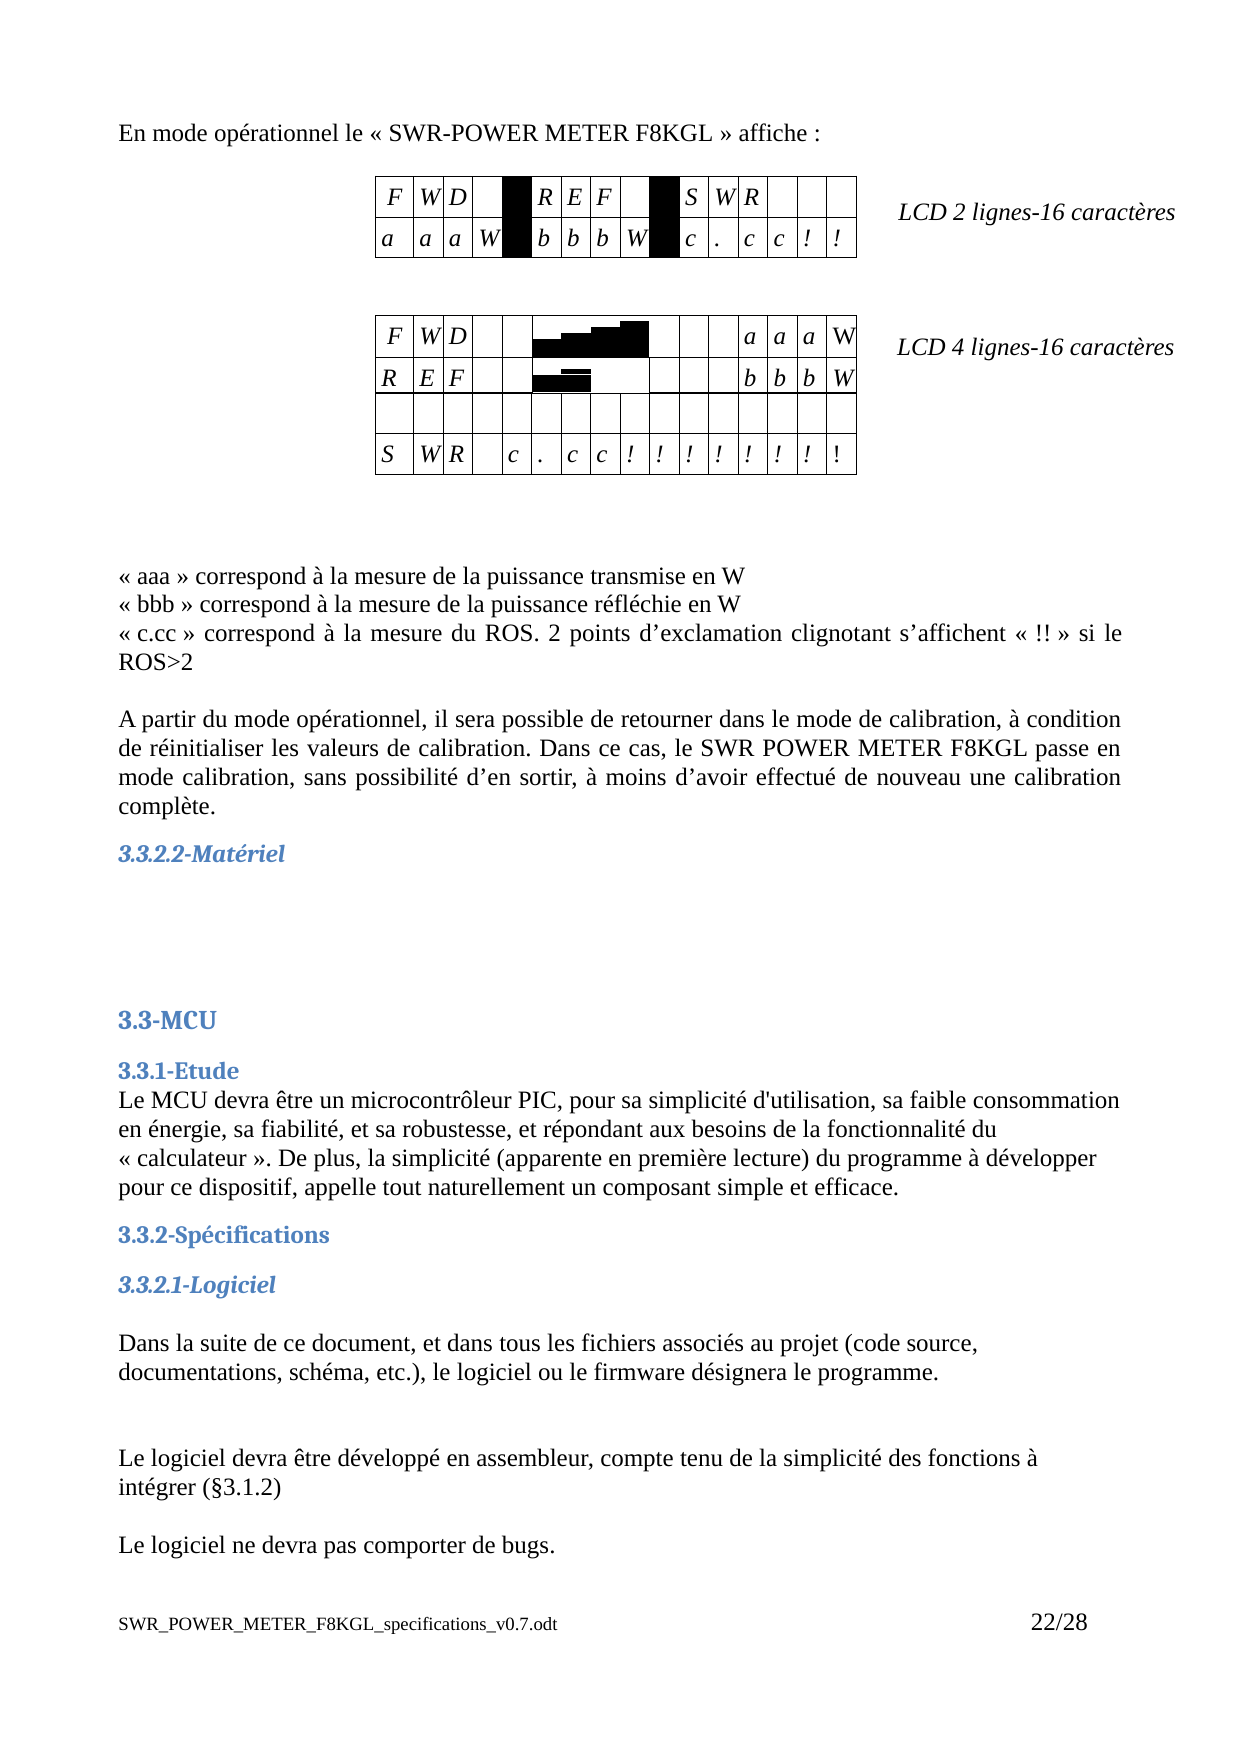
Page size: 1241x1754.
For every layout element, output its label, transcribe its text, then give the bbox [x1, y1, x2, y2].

table_header S [680, 177, 708, 216]
table_cell S [376, 434, 413, 474]
text Le logiciel devra être développé en assembleur, compte tenu de la simplicité des fonctions à intégrer (§3.1.2) [118, 1443, 1122, 1501]
table_cell [561, 327, 591, 333]
subtitle 3.3.1-Etude [118, 1057, 1122, 1086]
table_cell [503, 218, 531, 257]
subtitle 3.3.2.1-Logiciel [118, 1271, 1122, 1300]
table_cell c [562, 434, 590, 474]
table_cell ! [827, 434, 856, 474]
table_header [561, 316, 591, 321]
text En mode opérationnel le « SWR-POWER METER F8KGL » affiche : [118, 118, 1122, 147]
table_header [591, 316, 620, 321]
table_header a [798, 316, 826, 357]
table_header a [739, 316, 767, 357]
table_cell . [709, 218, 738, 257]
table_header F [376, 177, 413, 216]
table_cell b [562, 218, 590, 257]
table_cell b [739, 358, 767, 392]
table_header W [709, 177, 738, 216]
table_header [680, 394, 708, 433]
table_cell [561, 375, 591, 392]
text Le logiciel ne devra pas comporter de bugs. [118, 1530, 1122, 1558]
table_cell [591, 321, 620, 327]
table_cell [620, 358, 649, 363]
table_cell [561, 339, 591, 357]
table_cell [620, 333, 649, 339]
table_cell [591, 363, 620, 369]
table_header [650, 394, 679, 433]
table_header [376, 394, 413, 433]
table_cell W [827, 358, 856, 392]
table_cell a [414, 218, 443, 257]
table_header D [444, 177, 472, 216]
table_header [503, 316, 532, 357]
table_header [768, 177, 797, 216]
table_header [709, 316, 738, 357]
table_cell [591, 333, 620, 339]
table_cell [533, 333, 561, 339]
table_header W [414, 177, 443, 216]
table_header W [414, 316, 443, 357]
table_cell c [768, 218, 797, 257]
subtitle 3.3.2.2-Matériel [118, 840, 1122, 869]
subtitle 3.3-MCU [118, 1005, 1122, 1036]
table_cell a [444, 218, 472, 257]
table_cell ! [709, 434, 738, 474]
table_cell ! [650, 434, 679, 474]
table_cell c [739, 218, 767, 257]
table_cell E [414, 358, 443, 392]
table_header [620, 316, 649, 321]
text A partir du mode opérationnel, il sera possible de retourner dans le mode de calibration, à condition de réinitialiser les valeurs de calibration. Dans ce cas, le SWR POWER METER F8KGL passe en mode calibration, sans possibilité d’en sortir, à moins d’avoir effectué de nouveau une calibration complète. [118, 704, 1122, 819]
text « c.cc » correspond à la mesure du ROS. 2 points d’exclamation clignotant s’affichent « !! » si le ROS>2 [118, 618, 1122, 676]
table_cell [620, 321, 649, 327]
table_cell [533, 321, 561, 327]
table_cell a [376, 218, 413, 257]
table_cell W [621, 218, 649, 257]
table_cell [650, 358, 679, 392]
table_cell [591, 369, 620, 374]
table_header [798, 177, 826, 216]
table_header [503, 177, 531, 216]
table_header [768, 394, 797, 433]
table_cell b [798, 358, 826, 392]
table_header [709, 394, 738, 433]
table_header [650, 316, 679, 321]
table_cell [650, 218, 679, 257]
table_header [473, 316, 502, 357]
table_header [621, 394, 649, 433]
table_cell [473, 358, 502, 392]
table_cell [591, 358, 620, 363]
table_cell [591, 339, 620, 357]
table_cell [680, 358, 708, 392]
table_cell [533, 358, 561, 363]
table_header D [444, 316, 472, 357]
table_header F [591, 177, 620, 216]
table_cell [620, 375, 649, 392]
table_header [473, 394, 502, 433]
table_cell [650, 339, 679, 357]
table_cell [620, 369, 649, 374]
table_cell c [503, 434, 531, 474]
table_cell [709, 358, 738, 392]
table_header [444, 394, 472, 433]
table_cell [561, 369, 591, 374]
table_cell R [444, 434, 472, 474]
table_cell [591, 327, 620, 333]
table_header a [768, 316, 797, 357]
table_header [827, 394, 856, 433]
table_header [503, 394, 531, 433]
table_cell ! [680, 434, 708, 474]
table_cell b [591, 218, 620, 257]
table_header [680, 316, 708, 357]
table_cell c [591, 434, 620, 474]
table_header W [827, 316, 856, 357]
table_cell [620, 327, 649, 333]
text Le MCU devra être un microcontrôleur PIC, pour sa simplicité d'utilisation, sa faible consommation en énergie, sa fiabilité, et sa robustesse, et répondant aux besoins de la fonctionnalité du « calculateur ». De plus, la simplicité (apparente en première lecture) du programme à développer pour ce dispositif, appelle tout naturellement un composant simple et efficace. [118, 1086, 1122, 1201]
text « aaa » correspond à la mesure de la puissance transmise en W [118, 561, 1122, 589]
table_cell ! [827, 218, 856, 257]
table_cell W [414, 434, 443, 474]
table_cell W [473, 218, 502, 257]
table_header F [376, 316, 413, 357]
table_cell [561, 321, 591, 327]
table_header [473, 177, 502, 216]
table_header R [532, 177, 561, 216]
table_header [533, 316, 561, 321]
table_cell [650, 333, 679, 339]
table_cell [473, 434, 502, 474]
table_cell ! [768, 434, 797, 474]
table_header R [739, 177, 767, 216]
table_cell [533, 339, 561, 357]
table_cell [533, 375, 561, 392]
table_cell [503, 358, 532, 392]
table_cell ! [621, 434, 649, 474]
table_cell [650, 321, 679, 327]
table_cell . [532, 434, 561, 474]
table_cell [561, 358, 591, 363]
table_header [827, 177, 856, 216]
text Dans la suite de ce document, et dans tous les fichiers associés au projet (code source, documentations, schéma, etc.), le logiciel ou le firmware désignera le programme. [118, 1328, 1122, 1386]
table_header [739, 394, 767, 433]
table_cell F [444, 358, 472, 392]
table_cell [591, 375, 620, 392]
table_header [414, 394, 443, 433]
table_cell b [532, 218, 561, 257]
table_cell c [680, 218, 708, 257]
table_cell [533, 363, 561, 369]
table_header [650, 177, 679, 216]
table_header [591, 394, 620, 433]
table_cell [533, 369, 561, 374]
table_cell R [376, 358, 413, 392]
table_cell [561, 333, 591, 339]
table_cell [620, 339, 649, 357]
table_cell ! [798, 434, 826, 474]
table_cell ! [798, 218, 826, 257]
table_cell b [768, 358, 797, 392]
table_header [562, 394, 590, 433]
table_header E [562, 177, 590, 216]
text « bbb » correspond à la mesure de la puissance réfléchie en W [118, 589, 1122, 618]
table_cell [533, 327, 561, 333]
table_header [798, 394, 826, 433]
table_cell [650, 327, 679, 333]
table_header [621, 177, 649, 216]
table_cell ! [739, 434, 767, 474]
subtitle 3.3.2-Spécifications [118, 1221, 1122, 1250]
table_cell [561, 363, 591, 369]
table_header [532, 394, 561, 433]
table_cell [620, 363, 649, 369]
